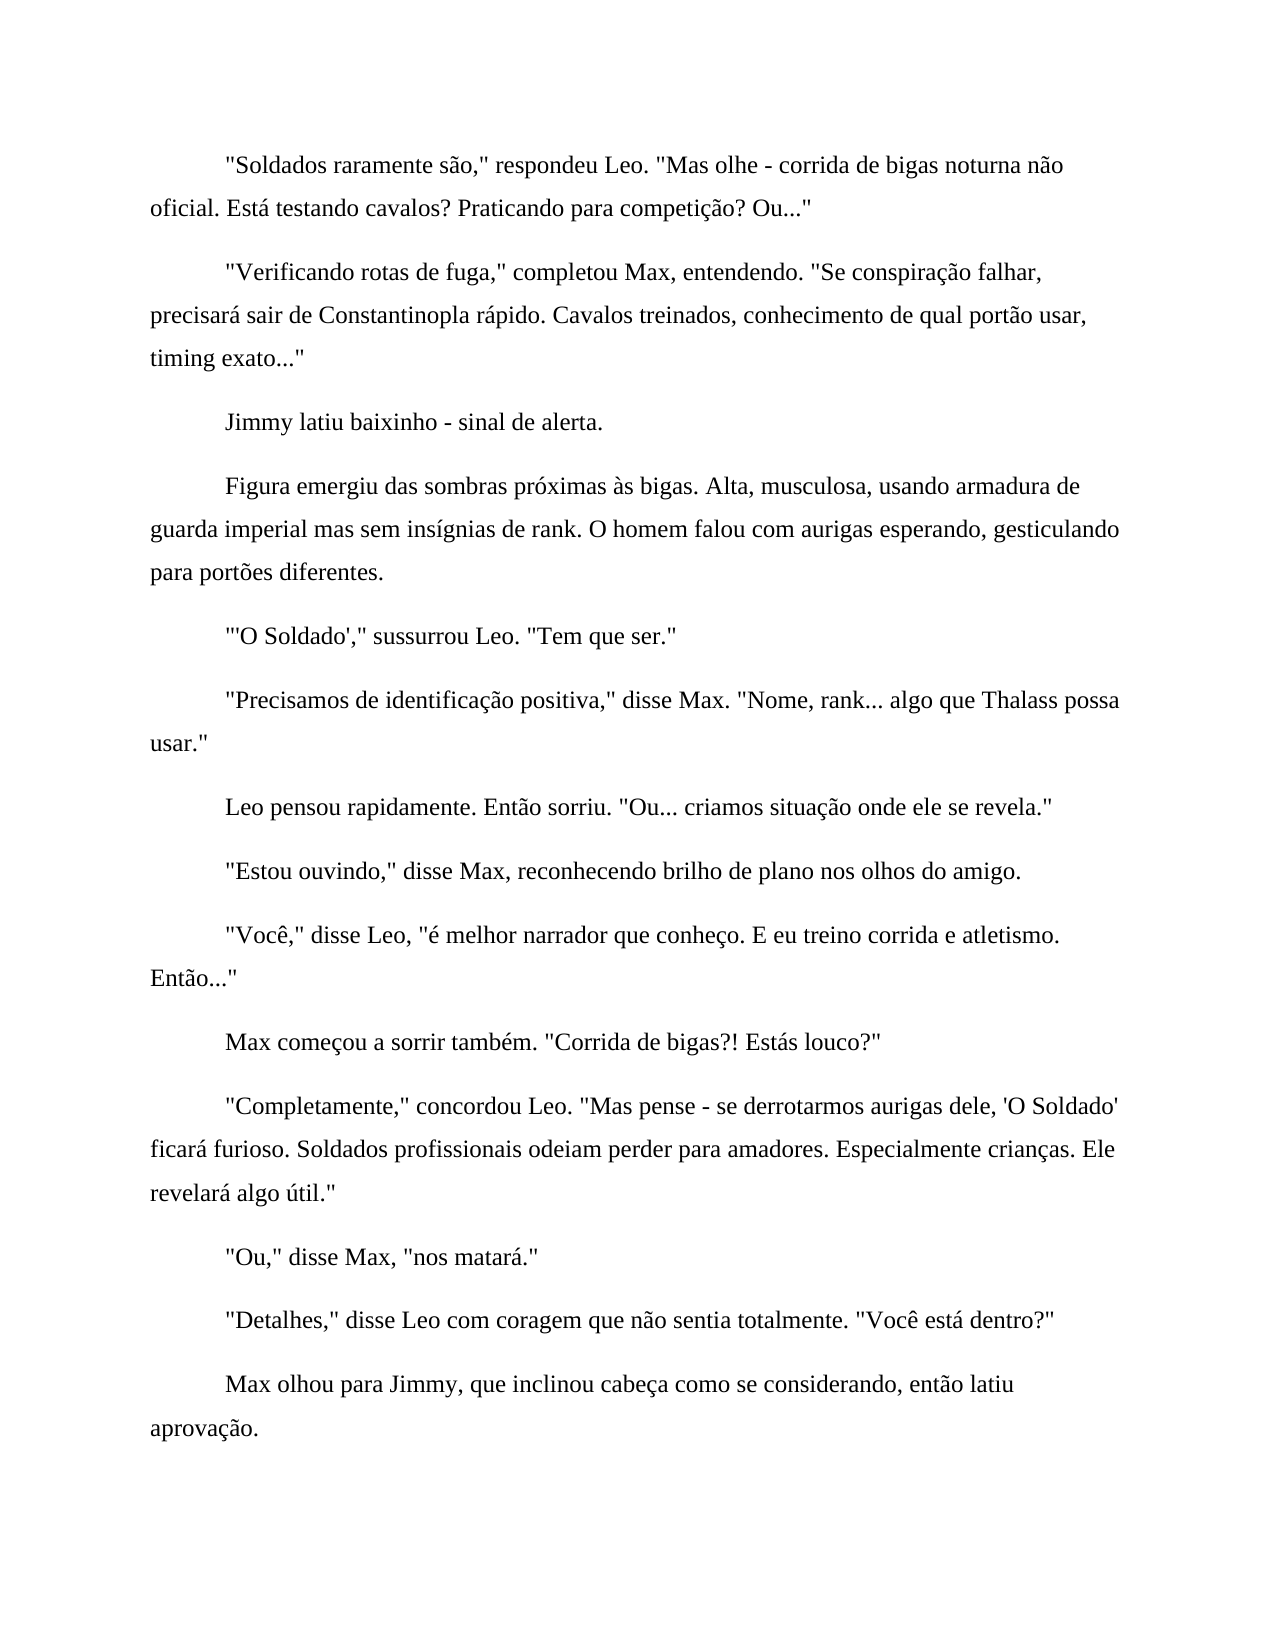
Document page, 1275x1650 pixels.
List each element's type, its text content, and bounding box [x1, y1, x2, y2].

text Max começou a sorrir também. "Corrida de bigas?! Estás louco?" [150, 1027, 1125, 1056]
text "Estou ouvindo," disse Max, reconhecendo brilho de plano nos olhos do amigo. [150, 856, 1125, 885]
text Max olhou para Jimmy, que inclinou cabeça como se considerando, então latiu aprovação. [150, 1369, 1125, 1441]
text "Verificando rotas de fuga," completou Max, entendendo. "Se conspiração falhar, precisará sair de Constantinopla rápido. Cavalos treinados, conhecimento de qual portão usar, timing exato..." [150, 257, 1125, 372]
text "Detalhes," disse Leo com coragem que não sentia totalmente. "Você está dentro?" [150, 1306, 1125, 1334]
text "Precisamos de identificação positiva," disse Max. "Nome, rank... algo que Thalass possa usar." [150, 685, 1125, 757]
text Figura emergiu das sombras próximas às bigas. Alta, musculosa, usando armadura de guarda imperial mas sem insígnias de rank. O homem falou com aurigas esperando, gesticulando para portões diferentes. [150, 471, 1125, 586]
text "Você," disse Leo, "é melhor narrador que conheço. E eu treino corrida e atletismo. Então..." [150, 920, 1125, 992]
text "Ou," disse Max, "nos matará." [150, 1242, 1125, 1270]
text "'O Soldado'," sussurrou Leo. "Tem que ser." [150, 621, 1125, 650]
text Jimmy latiu baixinho - sinal de alerta. [150, 407, 1125, 436]
text "Completamente," concordou Leo. "Mas pense - se derrotarmos aurigas dele, 'O Soldado' ficará furioso. Soldados profissionais odeiam perder para amadores. Especialmente crianças. Ele revelará algo útil." [150, 1091, 1125, 1206]
text "Soldados raramente são," respondeu Leo. "Mas olhe - corrida de bigas noturna não oficial. Está testando cavalos? Praticando para competição? Ou..." [150, 150, 1125, 222]
text Leo pensou rapidamente. Então sorriu. "Ou... criamos situação onde ele se revela." [150, 792, 1125, 821]
